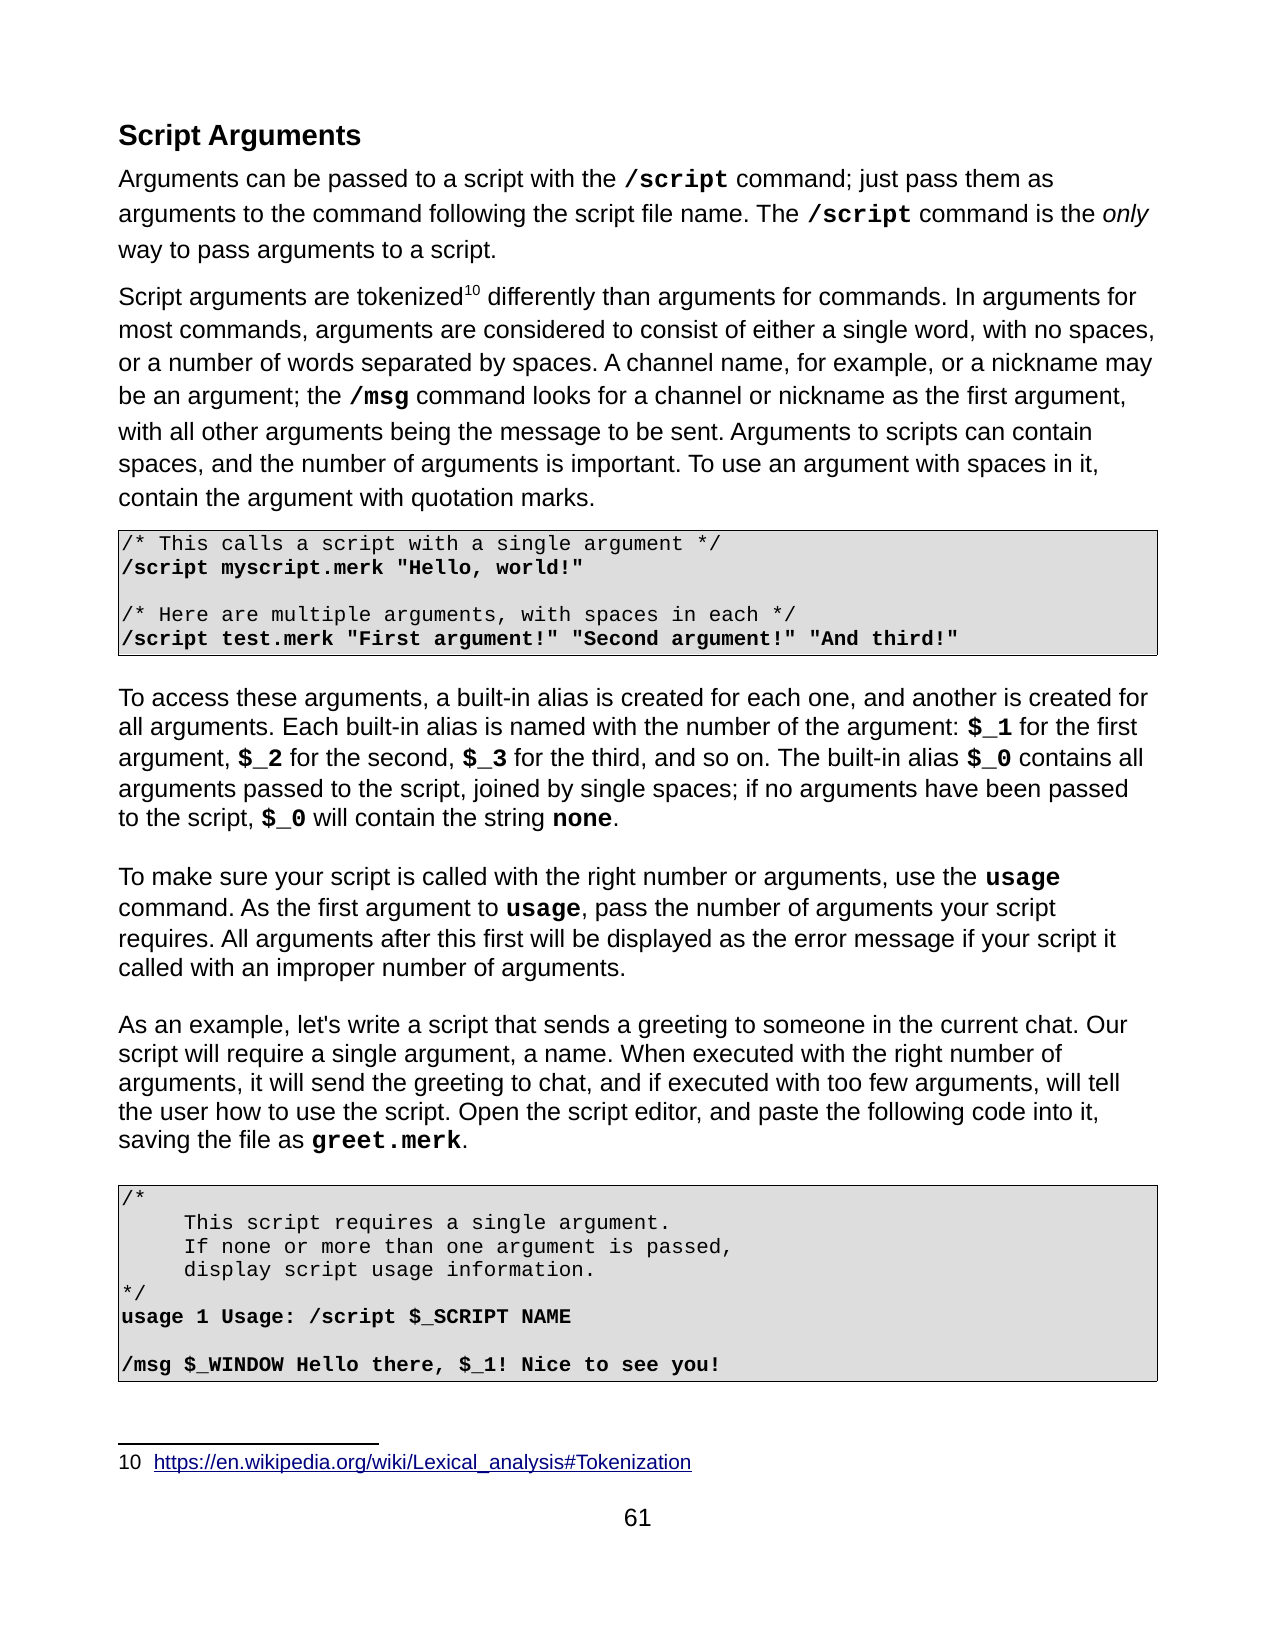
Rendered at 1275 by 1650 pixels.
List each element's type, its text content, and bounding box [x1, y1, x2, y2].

subtitle Script Arguments [118, 118, 1157, 152]
text To access these arguments, a built-in alias is created for each one, and another is created for all arguments. Each built-in alias is named with the number of the argument: $_1 for the first argument, $_2 for the second, $_3 for the third, and so on. The built-in alias $_0 contains all arguments passed to the script, joined by single spaces; if no arguments have been passed to the script, $_0 will contain the string none. [118, 683, 1157, 834]
text Arguments can be passed to a script with the /script command; just pass them as arguments to the command following the script file name. The /script command is the only way to pass arguments to a script. [118, 164, 1157, 263]
text As an example, let's write a script that sends a greeting to someone in the current chat. Our script will require a single argument, a name. When executed with the right number of arguments, it will send the greeting to chat, and if executed with too few arguments, will tell the user how to use the script. Open the script editor, and paste the following code into it, saving the file as greet.merk. [118, 1011, 1157, 1156]
text To make sure your script is called with the right number or arguments, use the usage command. As the first argument to usage, pass the number of arguments your script requires. All arguments after this first will be displayed as the error message if your script it called with an improper number of arguments. [118, 862, 1157, 982]
text https://en.wikipedia.org/wiki/Lexical_analysis#Tokenization [118, 1450, 1157, 1474]
table_header /* This calls a script with a single argument */ /script myscript.merk "Hello, world!" /* Here are multiple arguments, with spaces in each */ /script test.merk "First argument!" "Second argument!" "And third!" [119, 531, 1157, 654]
text Script arguments are tokenized differently than arguments for commands. In arguments for most commands, arguments are considered to consist of either a single word, with no spaces, or a number of words separated by spaces. A channel name, for example, or a nickname may be an argument; the /msg command looks for a channel or nickname as the first argument, with all other arguments being the message to be sent. Arguments to scripts can contain spaces, and the number of arguments is important. To use an argument with spaces in it, contain the argument with quotation marks. [118, 282, 1157, 511]
table_header /* This script requires a single argument. If none or more than one argument is passed, display script usage information. */ usage 1 Usage: /script $_SCRIPT NAME /msg $_WINDOW Hello there, $_1! Nice to see you! [119, 1186, 1157, 1381]
